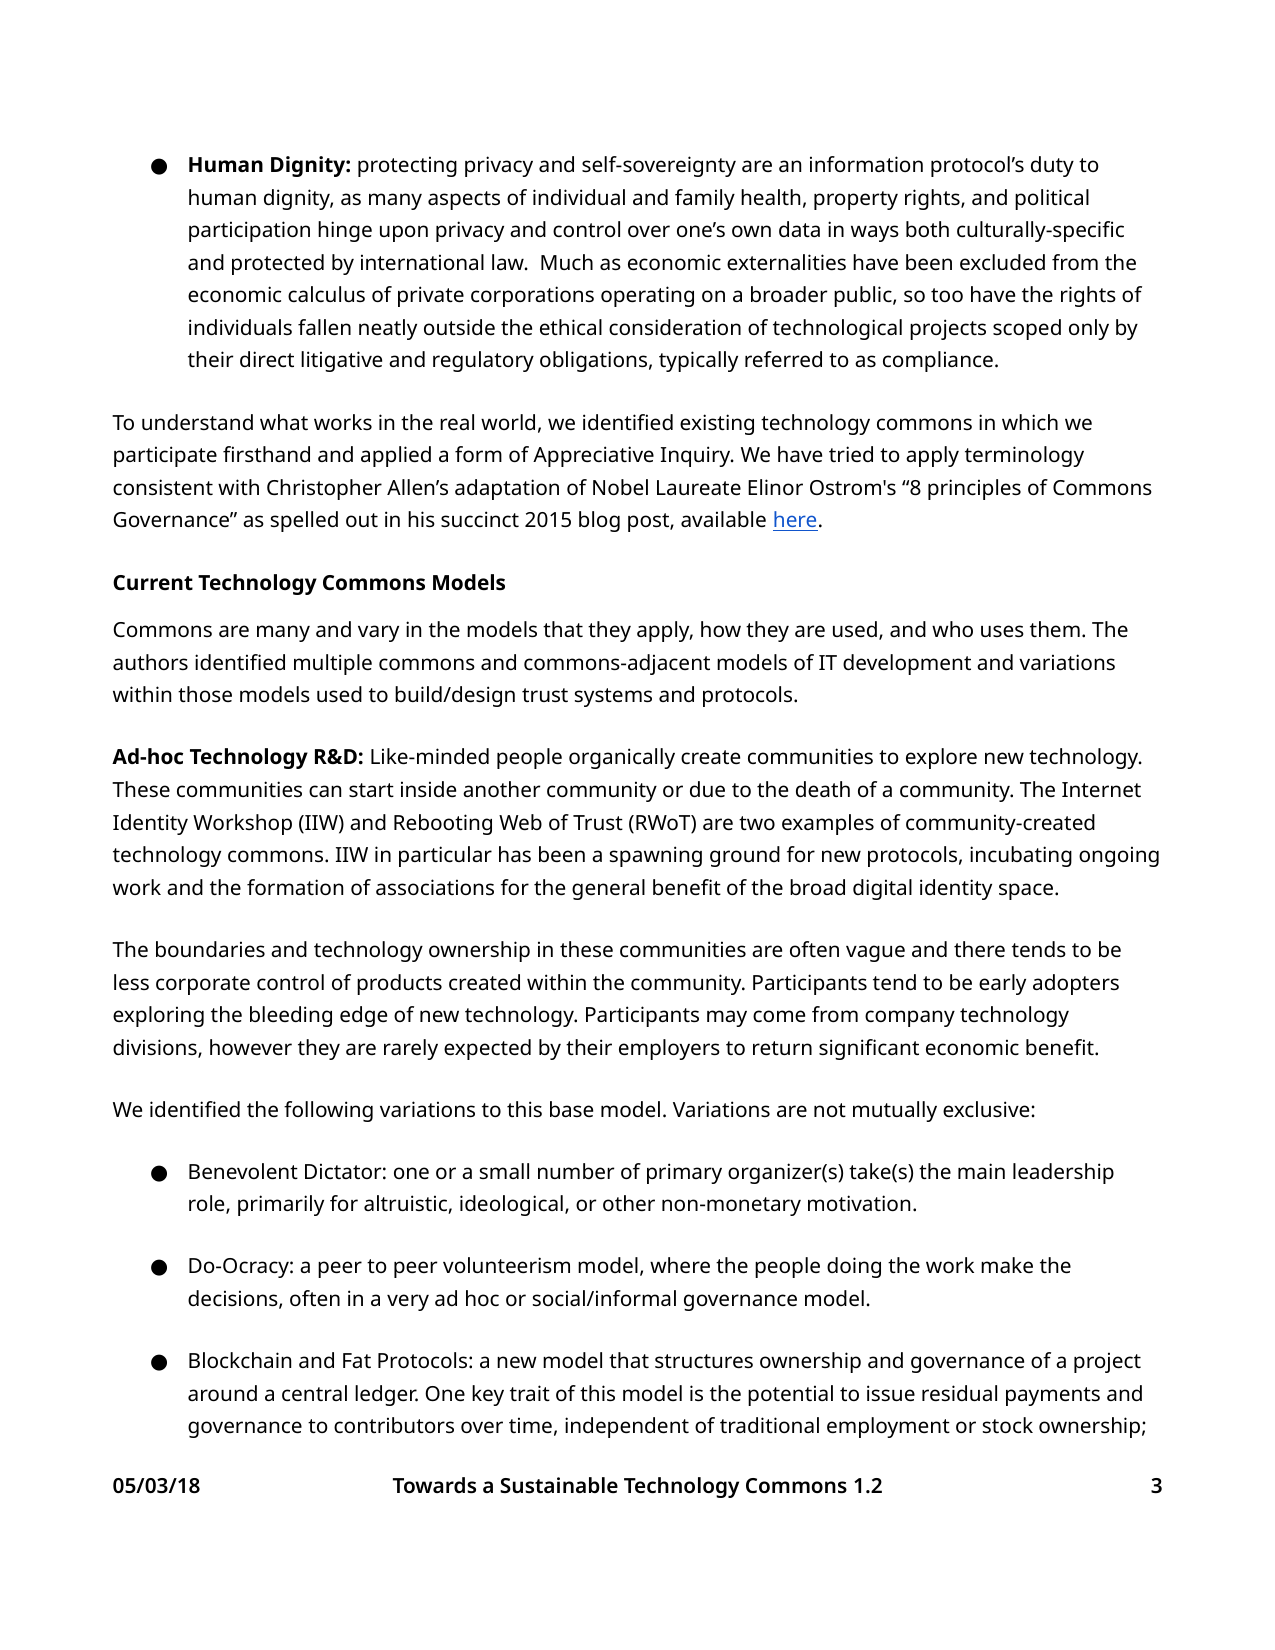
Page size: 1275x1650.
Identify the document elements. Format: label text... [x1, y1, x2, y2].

list Do-Ocracy: a peer to peer volunteerism model, where the people doing the work make the decisions, often in a very ad hoc or social/informal governance model. [150, 1252, 1162, 1313]
text To understand what works in the real world, we identified existing technology commons in which we participate firsthand and applied a form of Appreciative Inquiry. We have tried to apply terminology consistent with Christopher Allen’s adaptation of Nobel Laureate Elinor Ostrom's “8 principles of Commons Governance” as spelled out in his succinct 2015 blog post, available here. [112, 408, 1162, 534]
subtitle Current Technology Commons Models [112, 568, 1162, 596]
text We identified the following variations to this base model. Variations are not mutually exclusive: [112, 1095, 1162, 1123]
list Benevolent Dictator: one or a small number of primary organizer(s) take(s) the main leadership role, primarily for altruistic, ideological, or other non-monetary motivation. [150, 1157, 1162, 1218]
list Human Dignity: protecting privacy and self-sovereignty are an information protocol’s duty to human dignity, as many aspects of individual and family health, property rights, and political participation hinge upon privacy and control over one’s own data in ways both culturally-specific and protected by international law. Much as economic externalities have been excluded from the economic calculus of private corporations operating on a broader public, so too have the rights of individuals fallen neatly outside the ethical consideration of technological projects scoped only by their direct litigative and regulatory obligations, typically referred to as compliance. [150, 150, 1162, 374]
text Commons are many and vary in the models that they apply, how they are used, and who uses them. The authors identified multiple commons and commons-adjacent models of IT development and variations within those models used to build/design trust systems and protocols. [112, 615, 1162, 709]
text The boundaries and technology ownership in these communities are often vague and there tends to be less corporate control of products created within the community. Participants tend to be early adopters exploring the bleeding edge of new technology. Participants may come from company technology divisions, however they are rarely expected by their employers to return significant economic benefit. [112, 935, 1162, 1061]
list Blockchain and Fat Protocols: a new model that structures ownership and governance of a project around a central ledger. One key trait of this model is the potential to issue residual payments and governance to contributors over time, independent of traditional employment or stock ownership; [150, 1346, 1162, 1440]
text Ad-hoc Technology R&D: Like-minded people organically create communities to explore new technology. These communities can start inside another community or due to the death of a community. The Internet Identity Workshop (IIW) and Rebooting Web of Trust (RWoT) are two examples of community-created technology commons. IIW in particular has been a spawning ground for new protocols, incubating ongoing work and the formation of associations for the general benefit of the broad digital identity space. [112, 742, 1162, 901]
